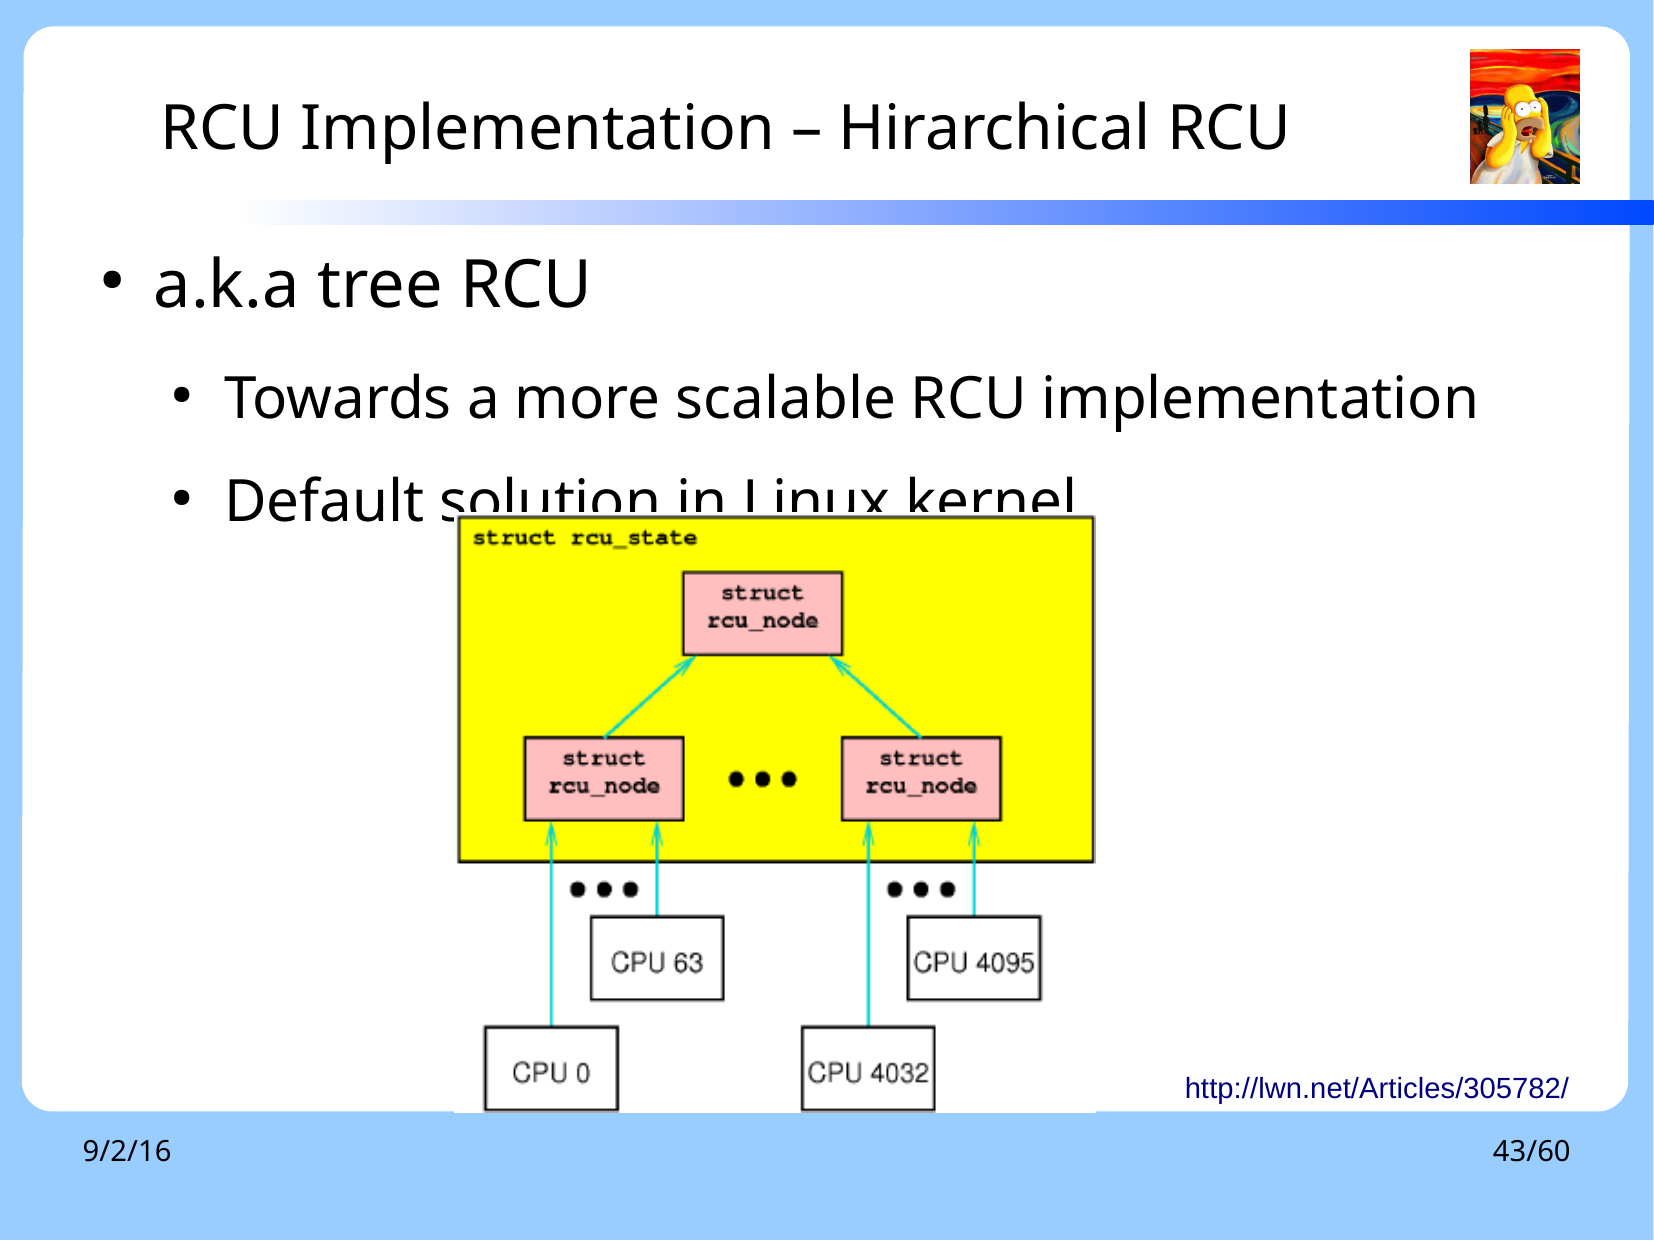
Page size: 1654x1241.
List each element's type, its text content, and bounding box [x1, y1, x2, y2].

text_box http://lwn.net/Articles/305782/ [1170, 1065, 1620, 1113]
picture [454, 512, 1096, 1113]
list a.k.a tree RCU Towards a more scalable RCU implementation Default solution in Linux kernel [82, 236, 1571, 1055]
title RCU Implementation – Hirarchical RCU [82, 49, 1371, 201]
picture [1470, 49, 1580, 184]
